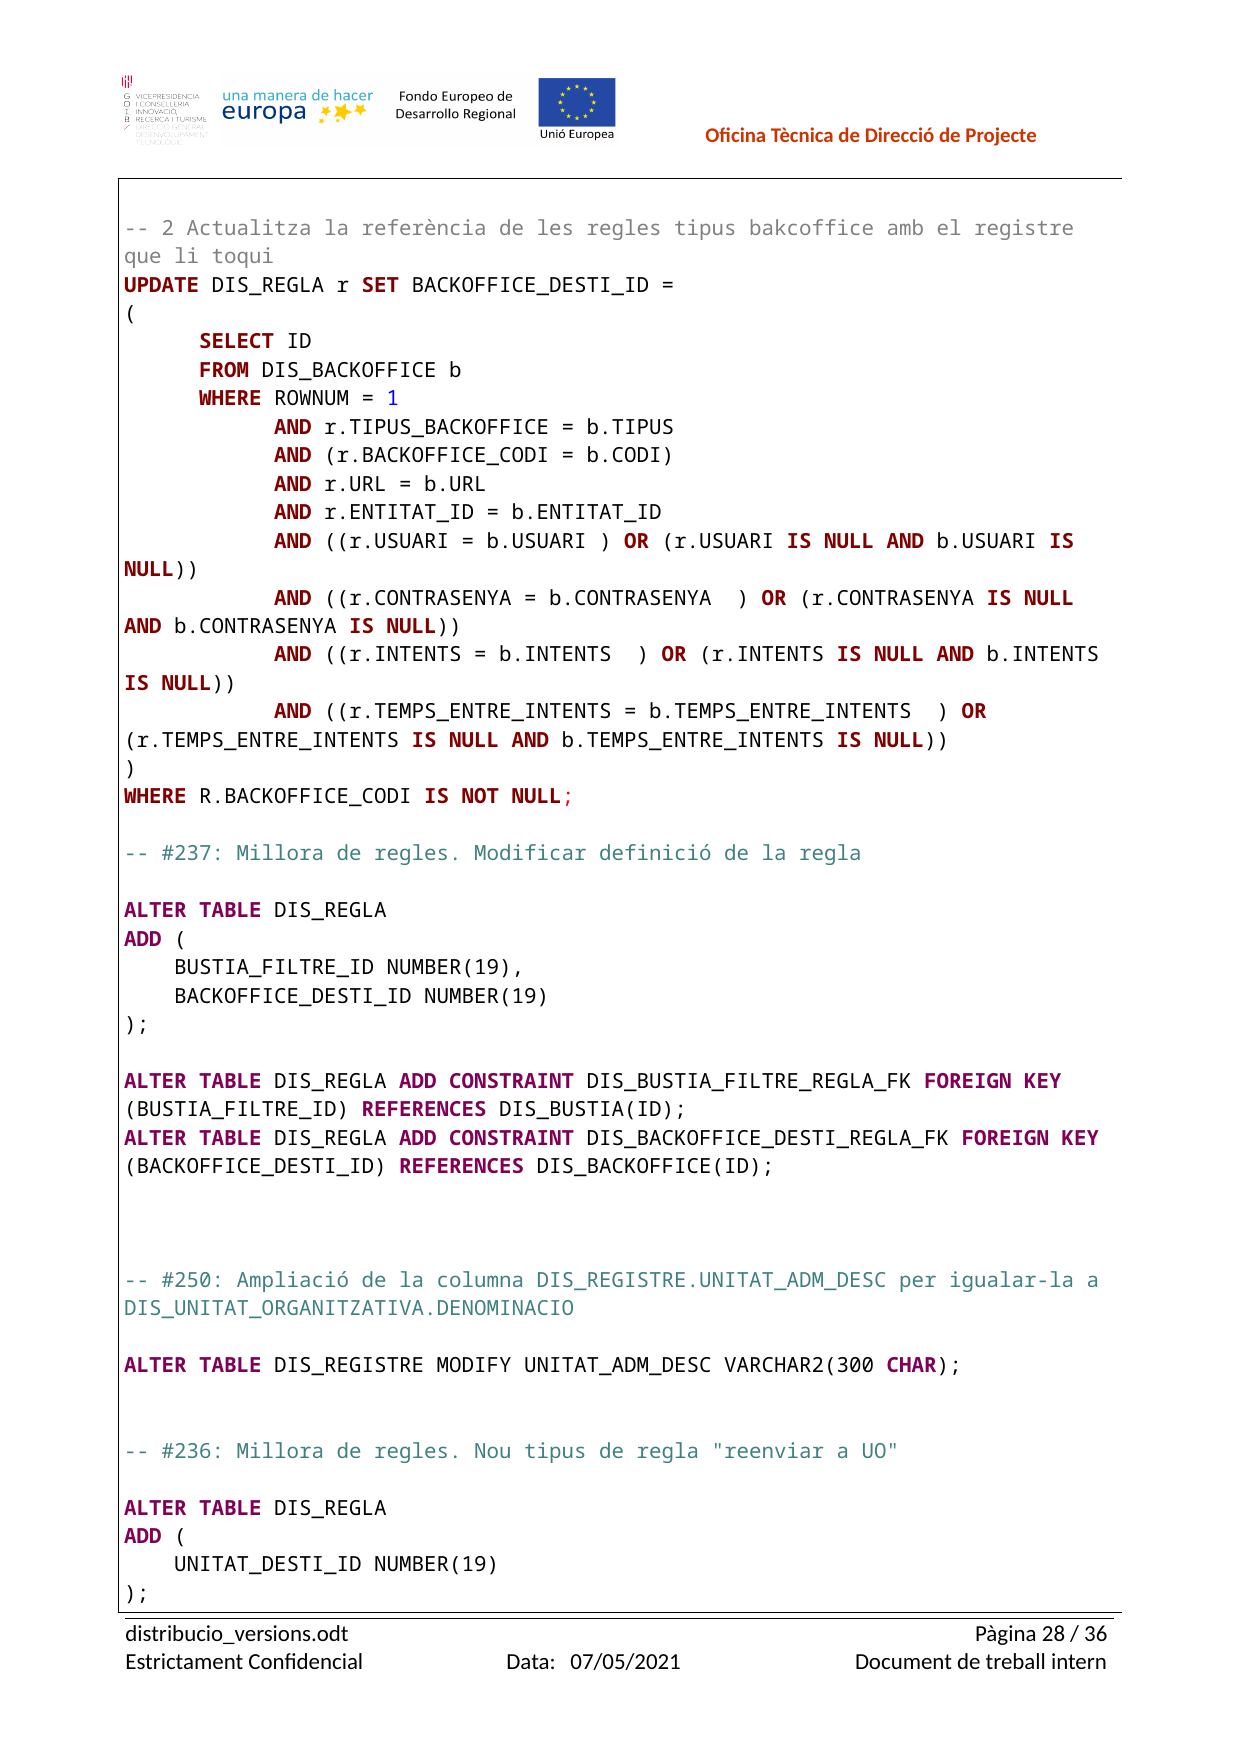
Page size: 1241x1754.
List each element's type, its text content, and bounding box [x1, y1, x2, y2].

picture [118, 73, 213, 147]
picture [219, 73, 621, 147]
table_header -- 2 Actualitza la referència de les regles tipus bakcoffice amb el registre que li toqui UPDATE DIS_REGLA r SET BACKOFFICE_DESTI_ID = ( SELECT ID FROM DIS_BACKOFFICE b WHERE ROWNUM = 1 AND r.TIPUS_BACKOFFICE = b.TIPUS AND (r.BACKOFFICE_CODI = b.CODI) AND r.URL = b.URL AND r.ENTITAT_ID = b.ENTITAT_ID AND ((r.USUARI = b.USUARI ) OR (r.USUARI IS NULL AND b.USUARI IS NULL)) AND ((r.CONTRASENYA = b.CONTRASENYA ) OR (r.CONTRASENYA IS NULL AND b.CONTRASENYA IS NULL)) AND ((r.INTENTS = b.INTENTS ) OR (r.INTENTS IS NULL AND b.INTENTS IS NULL)) AND ((r.TEMPS_ENTRE_INTENTS = b.TEMPS_ENTRE_INTENTS ) OR (r.TEMPS_ENTRE_INTENTS IS NULL AND b.TEMPS_ENTRE_INTENTS IS NULL)) ) WHERE R.BACKOFFICE_CODI IS NOT NULL; -- #237: Millora de regles. Modificar definició de la regla ALTER TABLE DIS_REGLA ADD ( BUSTIA_FILTRE_ID NUMBER(19), BACKOFFICE_DESTI_ID NUMBER(19) ); ALTER TABLE DIS_REGLA ADD CONSTRAINT DIS_BUSTIA_FILTRE_REGLA_FK FOREIGN KEY (BUSTIA_FILTRE_ID) REFERENCES DIS_BUSTIA(ID); ALTER TABLE DIS_REGLA ADD CONSTRAINT DIS_BACKOFFICE_DESTI_REGLA_FK FOREIGN KEY (BACKOFFICE_DESTI_ID) REFERENCES DIS_BACKOFFICE(ID); -- #250: Ampliació de la columna DIS_REGISTRE.UNITAT_ADM_DESC per igualar-la a DIS_UNITAT_ORGANITZATIVA.DENOMINACIO ALTER TABLE DIS_REGISTRE MODIFY UNITAT_ADM_DESC VARCHAR2(300 CHAR); -- #236: Millora de regles. Nou tipus de regla "reenviar a UO" ALTER TABLE DIS_REGLA ADD ( UNITAT_DESTI_ID NUMBER(19) ); [119, 179, 1122, 1612]
